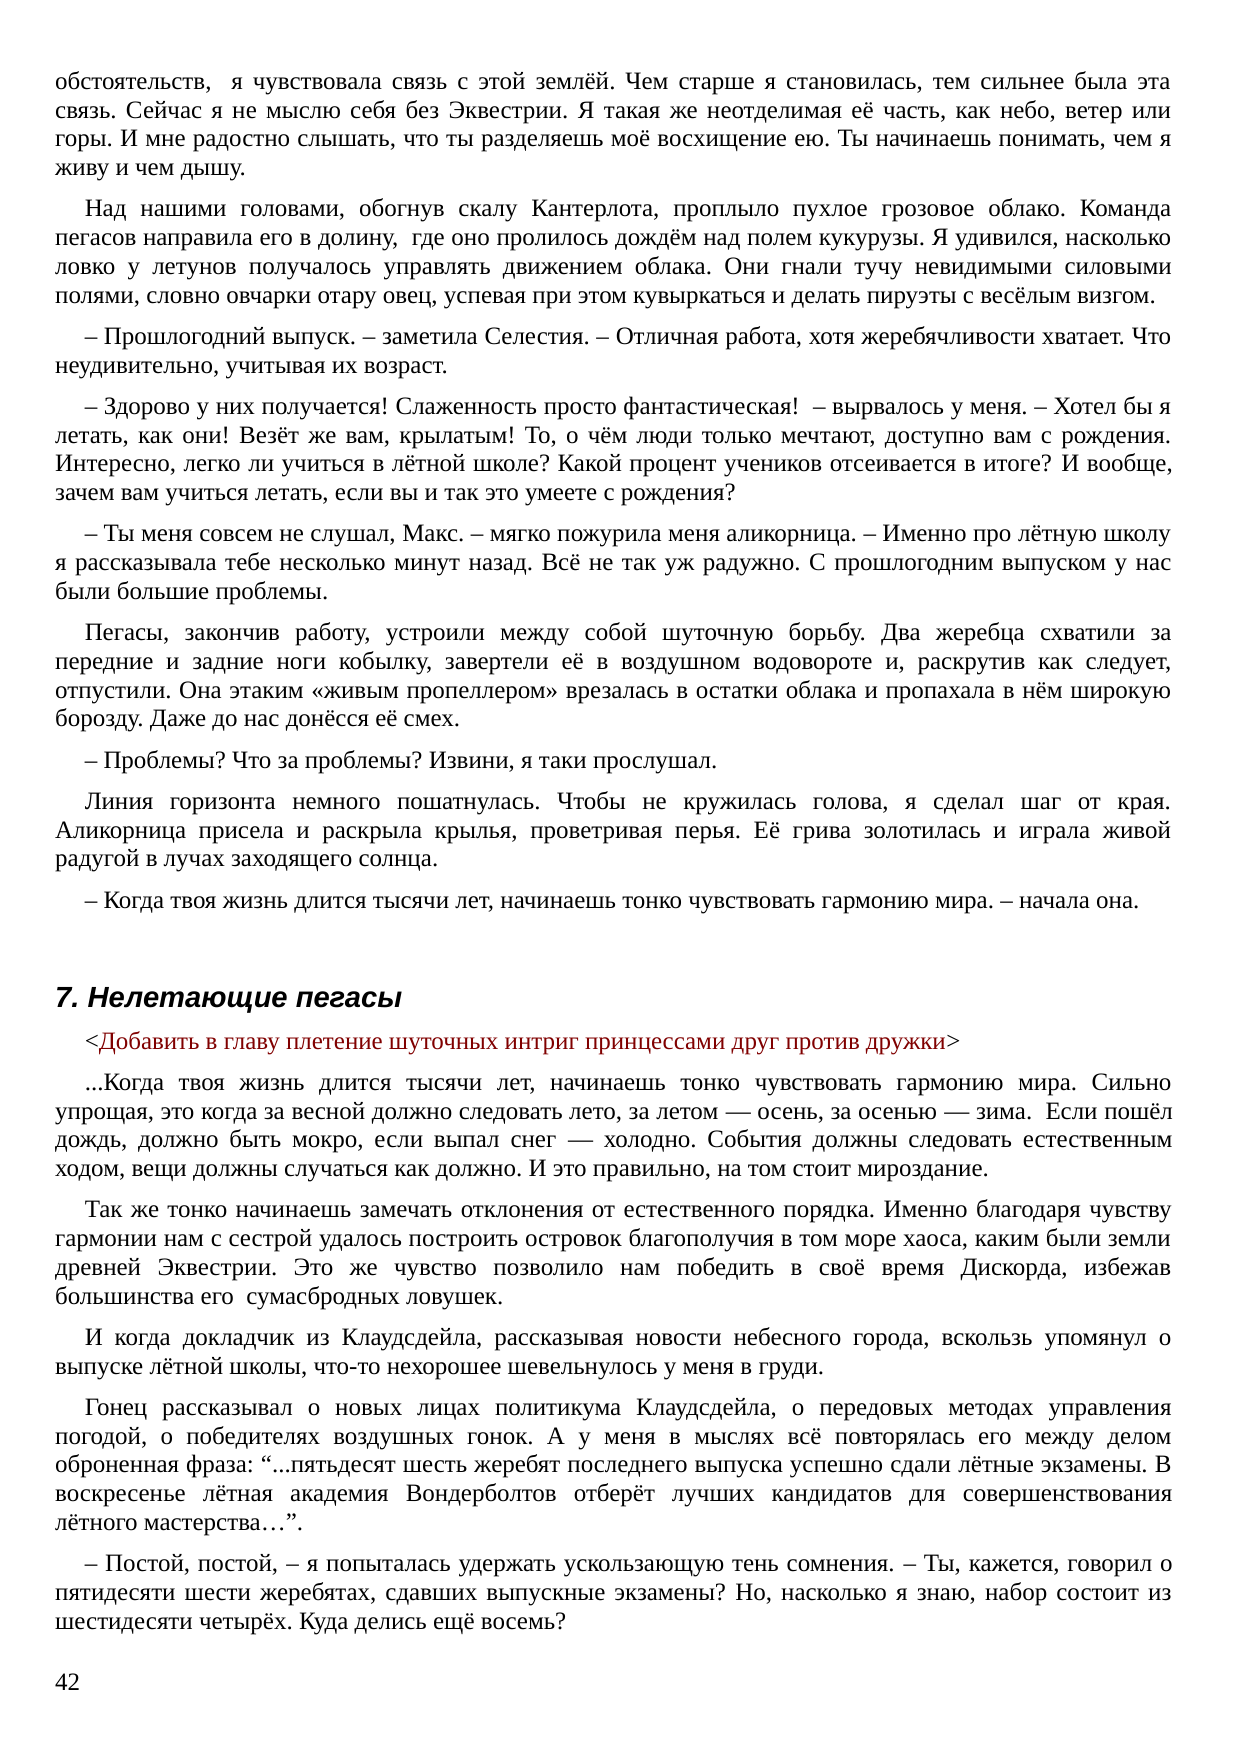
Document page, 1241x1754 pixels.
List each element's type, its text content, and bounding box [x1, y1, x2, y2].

text ...Когда твоя жизнь длится тысячи лет, начинаешь тонко чувствовать гармонию мира. Сильно упрощая, это когда за весной должно следовать лето, за летом — осень, за осенью — зима. Если пошёл дождь, должно быть мокро, если выпал снег — холодно. События должны следовать естественным ходом, вещи должны случаться как должно. И это правильно, на том стоит мироздание. [55, 1067, 1173, 1182]
text – Ты меня совсем не слушал, Макс. – мягко пожурила меня аликорница. – Именно про лётную школу я рассказывала тебе несколько минут назад. Всё не так уж радужно. С прошлогодним выпуском у нас были большие проблемы. [55, 518, 1173, 605]
text – Постой, постой, – я попыталась удержать ускользающую тень сомнения. – Ты, кажется, говорил о пятидесяти шести жеребятах, сдавших выпускные экзамены? Но, насколько я знаю, набор состоит из шестидесяти четырёх. Куда делись ещё восемь? [55, 1548, 1173, 1634]
text Над нашими головами, обогнув скалу Кантерлота, проплыло пухлое грозовое облако. Команда пегасов направила его в долину, где оно пролилось дождём над полем кукурузы. Я удивился, насколько ловко у летунов получалось управлять движением облака. Они гнали тучу невидимыми силовыми полями, словно овчарки отару овец, успевая при этом кувыркаться и делать пируэты с весёлым визгом. [55, 193, 1173, 308]
text – Прошлогодний выпуск. – заметила Селестия. – Отличная работа, хотя жеребячливости хватает. Что неудивительно, учитывая их возраст. [55, 321, 1173, 378]
subtitle 7. Нелетающие пегасы [55, 980, 1173, 1013]
text Линия горизонта немного пошатнулась. Чтобы не кружилась голова, я сделал шаг от края. Аликорница присела и раскрыла крылья, проветривая перья. Её грива золотилась и играла живой радугой в лучах заходящего солнца. [55, 786, 1173, 872]
text И когда докладчик из Клаудсдейла, рассказывая новости небесного города, вскользь упомянул о выпуске лётной школы, что-то нехорошее шевельнулось у меня в груди. [55, 1322, 1173, 1379]
text Так же тонко начинаешь замечать отклонения от естественного порядка. Именно благодаря чувству гармонии нам с сестрой удалось построить островок благополучия в том море хаоса, каким были земли древней Эквестрии. Это же чувство позволило нам победить в своё время Дискорда, избежав большинства его сумасбродных ловушек. [55, 1194, 1173, 1309]
text обстоятельств, я чувствовала связь с этой землёй. Чем старше я становилась, тем сильнее была эта связь. Сейчас я не мыслю себя без Эквестрии. Я такая же неотделимая её часть, как небо, ветер или горы. И мне радостно слышать, что ты разделяешь моё восхищение ею. Ты начинаешь понимать, чем я живу и чем дышу. [55, 66, 1173, 181]
text Гонец рассказывал о новых лицах политикума Клаудсдейла, о передовых методах управления погодой, о победителях воздушных гонок. А у меня в мыслях всё повторялась его между делом оброненная фраза: “...пятьдесят шесть жеребят последнего выпуска успешно сдали лётные экзамены. В воскресенье лётная академия Вондерболтов отберёт лучших кандидатов для совершенствования лётного мастерства…”. [55, 1392, 1173, 1536]
text – Когда твоя жизнь длится тысячи лет, начинаешь тонко чувствовать гармонию мира. – начала она. [55, 885, 1173, 913]
text – Здорово у них получается! Слаженность просто фантастическая! – вырвалось у меня. – Хотел бы я летать, как они! Везёт же вам, крылатым! То, о чём люди только мечтают, доступно вам с рождения. Интересно, легко ли учиться в лётной школе? Какой процент учеников отсеивается в итоге? И вообще, зачем вам учиться летать, если вы и так это умеете с рождения? [55, 391, 1173, 506]
text <Добавить в главу плетение шуточных интриг принцессами друг против дружки> [55, 1026, 1173, 1054]
text – Проблемы? Что за проблемы? Извини, я таки прослушал. [55, 745, 1173, 773]
text Пегасы, закончив работу, устроили между собой шуточную борьбу. Два жеребца схватили за передние и задние ноги кобылку, завертели её в воздушном водовороте и, раскрутив как следует, отпустили. Она этаким «живым пропеллером» врезалась в остатки облака и пропахала в нём широкую борозду. Даже до нас донёсся её смех. [55, 617, 1173, 732]
